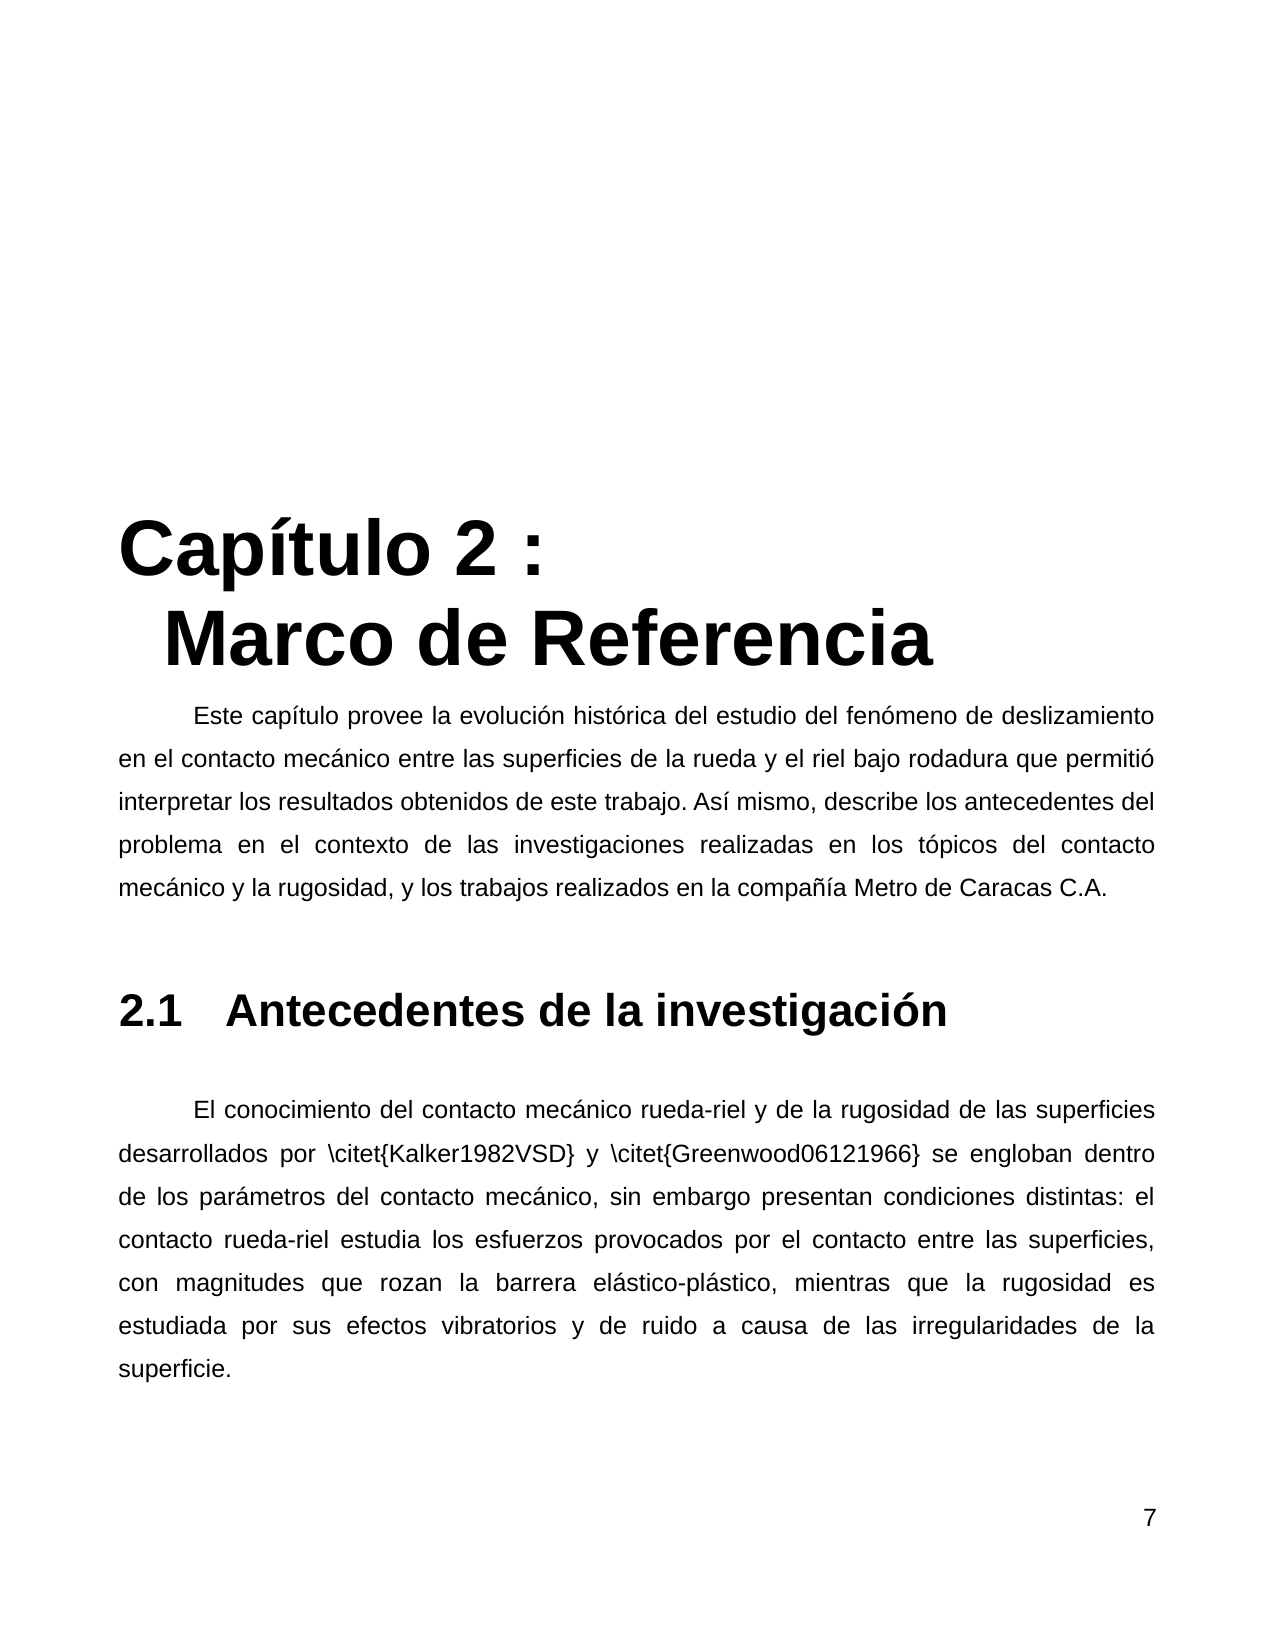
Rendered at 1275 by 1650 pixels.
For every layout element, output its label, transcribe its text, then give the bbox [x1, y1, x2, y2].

text El conocimiento del contacto mecánico rueda-riel y de la rugosidad de las superficies desarrollados por \citet{Kalker1982VSD} y \citet{Greenwood06121966} se engloban dentro de los parámetros del contacto mecánico, sin embargo presentan condiciones distintas: el contacto rueda-riel estudia los esfuerzos provocados por el contacto entre las superficies, con magnitudes que rozan la barrera elástico-plástico, mientras que la rugosidad es estudiada por sus efectos vibratorios y de ruido a causa de las irregularidades de la superficie. [118, 1096, 1157, 1383]
subtitle Marco de Referencia [118, 501, 1157, 682]
subtitle Antecedentes de la investigación [106, 983, 1157, 1036]
text Este capítulo provee la evolución histórica del estudio del fenómeno de deslizamiento en el contacto mecánico entre las superficies de la rueda y el riel bajo rodadura que permitió interpretar los resultados obtenidos de este trabajo. Así mismo, describe los antecedentes del problema en el contexto de las investigaciones realizadas en los tópicos del contacto mecánico y la rugosidad, y los trabajos realizados en la compañía Metro de Caracas C.A. [118, 701, 1157, 902]
